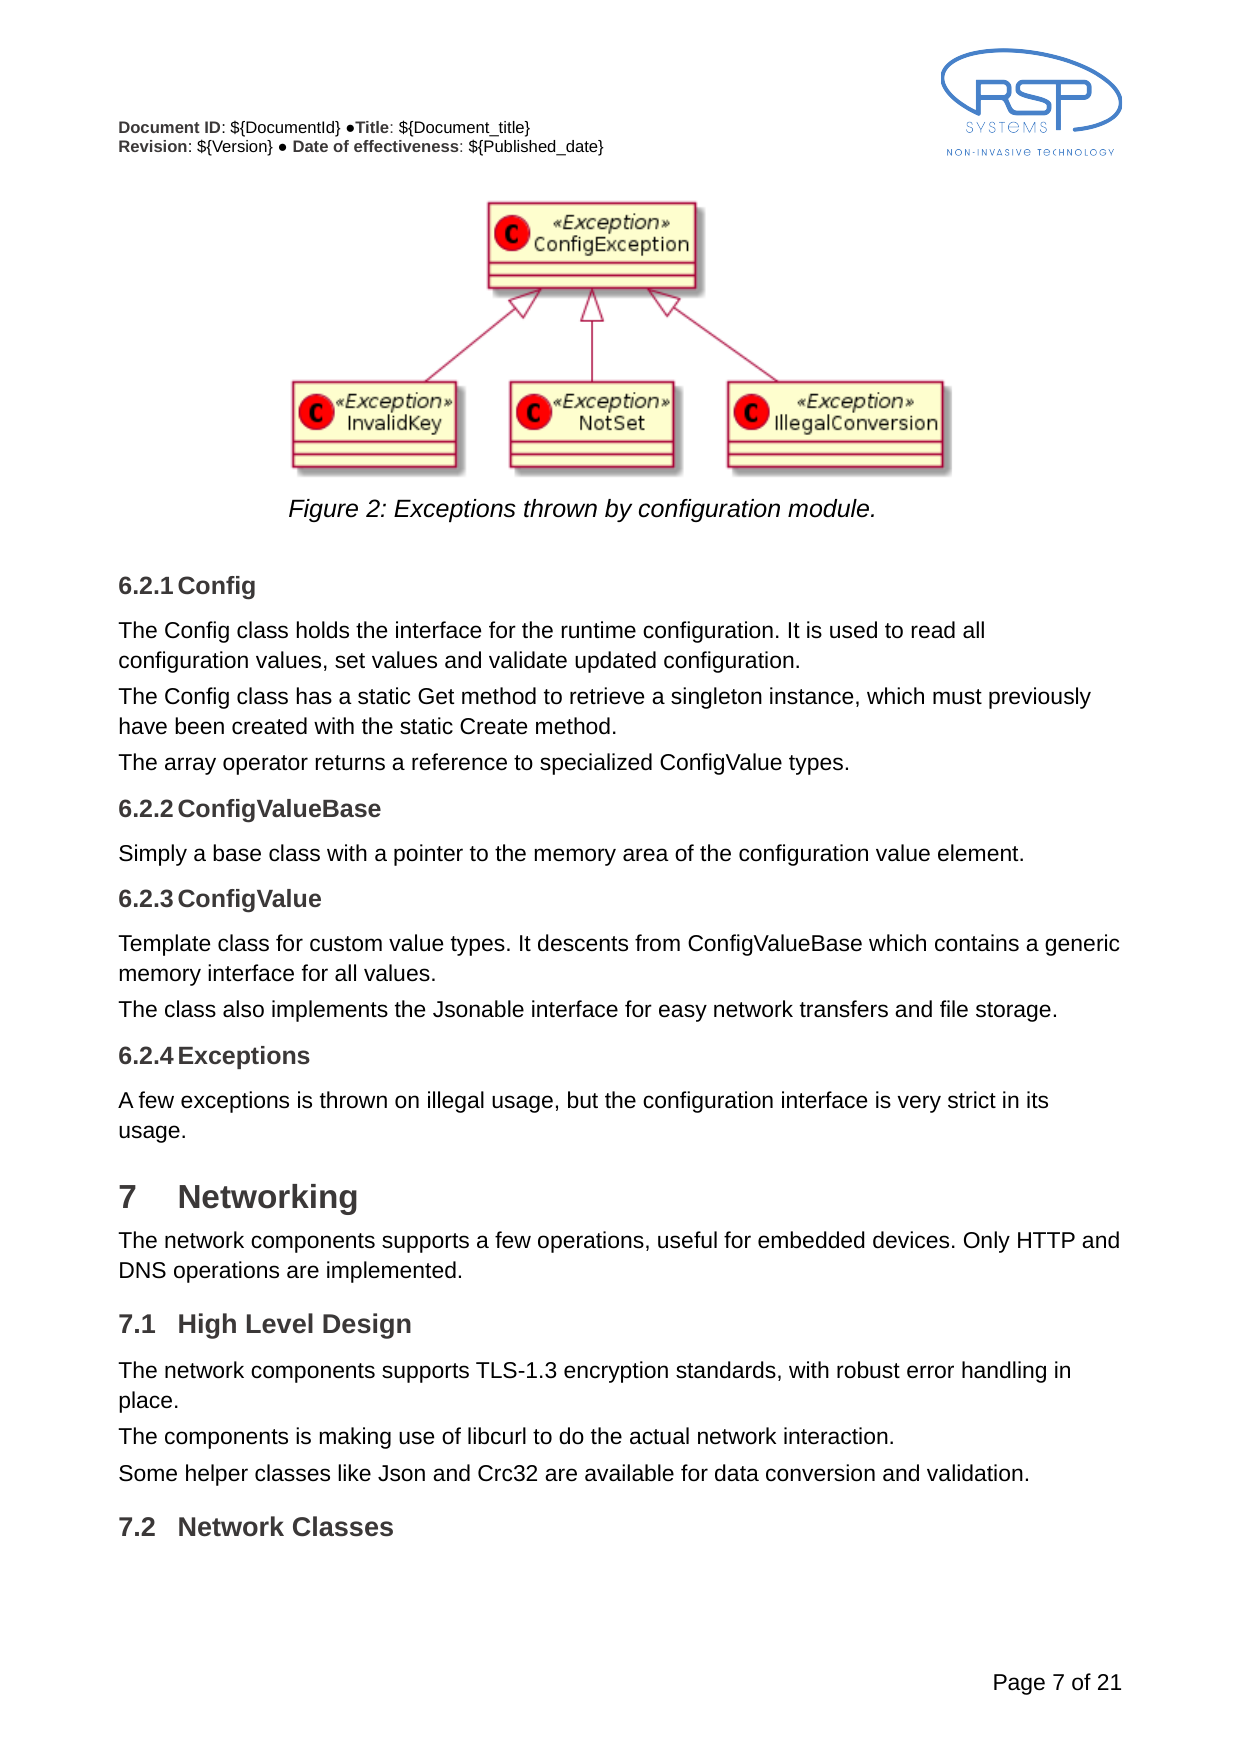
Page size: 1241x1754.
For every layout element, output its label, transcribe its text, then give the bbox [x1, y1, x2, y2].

subtitle Network Classes [118, 1511, 1122, 1542]
subtitle ConfigValue [118, 884, 1122, 913]
text A few exceptions is thrown on illegal usage, but the configuration interface is very strict in its usage. [118, 1087, 1122, 1143]
text The Config class has a static Get method to retrieve a singleton instance, which must previously have been created with the static Create method. [118, 683, 1122, 739]
text The array operator returns a reference to specialized ConfigValue types. [118, 749, 1122, 776]
picture [941, 48, 1123, 156]
subtitle Exceptions [118, 1041, 1122, 1070]
text The Config class holds the interface for the runtime configuration. It is used to read all configuration values, set values and validate updated configuration. [118, 617, 1122, 673]
picture [288, 198, 953, 482]
text The network components supports TLS-1.3 encryption standards, with robust error handling in place. [118, 1357, 1122, 1413]
text Simply a base class with a pointer to the memory area of the configuration value element. [118, 840, 1122, 866]
text The components is making use of libcurl to do the actual network interaction. [118, 1423, 1122, 1450]
text Template class for custom value types. It descents from ConfigValueBase which contains a generic memory interface for all values. [118, 930, 1122, 987]
subtitle Config [118, 571, 1122, 600]
subtitle ConfigValueBase [118, 794, 1122, 823]
text Figure 2: Exceptions thrown by configuration module. [288, 482, 952, 522]
text The network components supports a few operations, useful for embedded devices. Only HTTP and DNS operations are implemented. [118, 1227, 1122, 1284]
text Some helper classes like Json and Crc32 are available for data conversion and validation. [118, 1459, 1122, 1486]
text The class also implements the Jsonable interface for easy network transfers and file storage. [118, 996, 1122, 1023]
subtitle High Level Design [118, 1308, 1122, 1340]
subtitle Networking [118, 1177, 1122, 1216]
